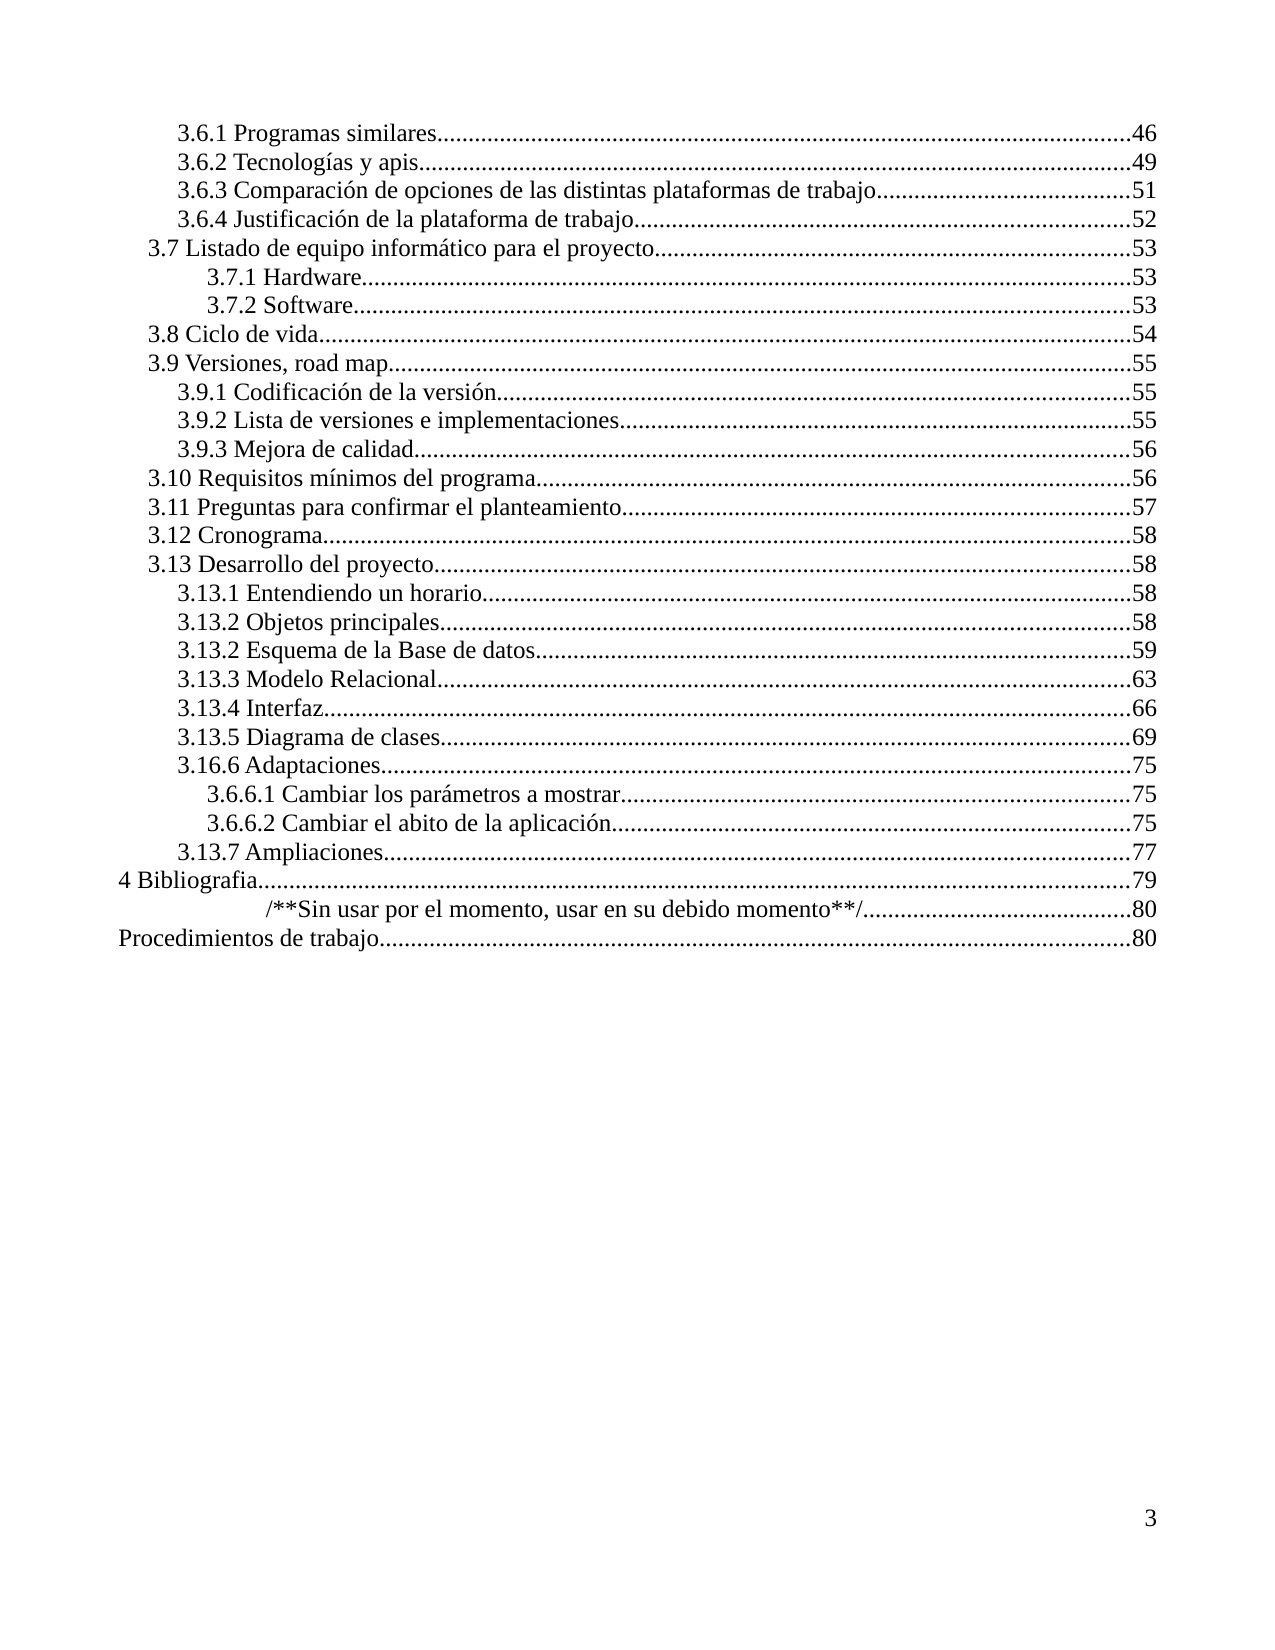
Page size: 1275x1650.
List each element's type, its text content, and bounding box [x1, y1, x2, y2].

text 3.12 Cronograma 58 [148, 521, 1157, 549]
text 3.13 Desarrollo del proyecto 58 [148, 549, 1157, 578]
text 3.13.1 Entendiendo un horario 58 [177, 578, 1157, 607]
text 3.13.2 Objetos principales 58 [177, 607, 1157, 636]
text 3.9.1 Codificación de la versión 55 [177, 377, 1157, 406]
text 3.13.5 Diagrama de clases 69 [177, 722, 1157, 751]
text 3.13.7 Ampliaciones 77 [177, 837, 1157, 866]
text 4 Bibliografia 79 [118, 866, 1157, 894]
text 3.10 Requisitos mínimos del programa 56 [148, 463, 1157, 492]
text 3.13.2 Esquema de la Base de datos 59 [177, 636, 1157, 664]
text 3.9 Versiones, road map 55 [148, 348, 1157, 377]
text 3.7 Listado de equipo informático para el proyecto 53 [148, 233, 1157, 262]
text 3.7.2 Software 53 [207, 291, 1157, 319]
text 3.9.2 Lista de versiones e implementaciones 55 [177, 406, 1157, 434]
text 3.6.6.1 Cambiar los parámetros a mostrar 75 [207, 779, 1157, 808]
text 3.6.1 Programas similares 46 [177, 118, 1157, 147]
text 3.16.6 Adaptaciones 75 [177, 751, 1157, 779]
text 3.9.3 Mejora de calidad 56 [177, 434, 1157, 463]
text 3.8 Ciclo de vida 54 [148, 319, 1157, 348]
text 3.6.4 Justificación de la plataforma de trabajo 52 [177, 204, 1157, 233]
text Procedimientos de trabajo 80 [118, 923, 1157, 952]
text 3.13.3 Modelo Relacional 63 [177, 664, 1157, 693]
text /**Sin usar por el momento, usar en su debido momento**/ 80 [266, 894, 1157, 923]
text 3.6.2 Tecnologías y apis 49 [177, 147, 1157, 176]
text 3.11 Preguntas para confirmar el planteamiento 57 [148, 492, 1157, 521]
text 3.13.4 Interfaz 66 [177, 693, 1157, 722]
text 3.6.6.2 Cambiar el abito de la aplicación 75 [207, 808, 1157, 837]
text 3.7.1 Hardware 53 [207, 262, 1157, 291]
text 3.6.3 Comparación de opciones de las distintas plataformas de trabajo 51 [177, 176, 1157, 204]
